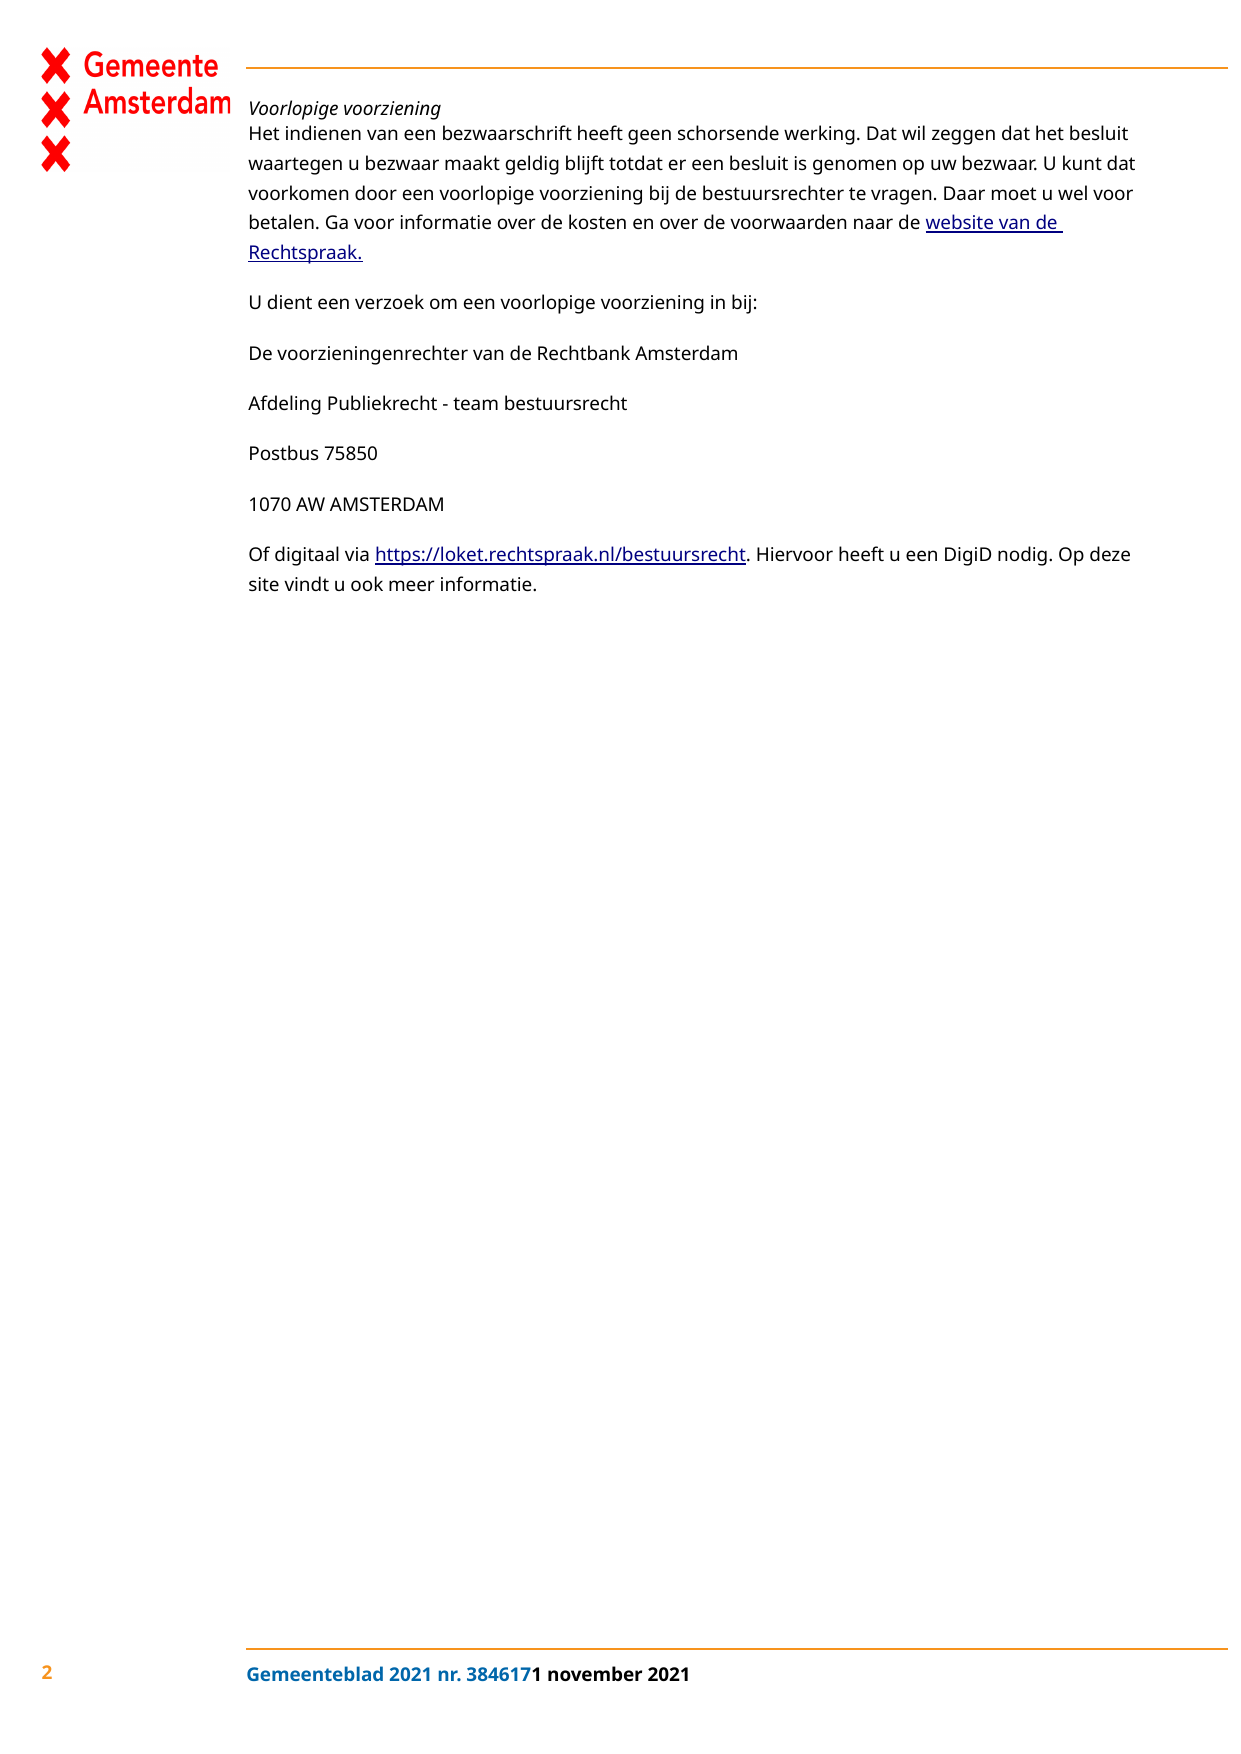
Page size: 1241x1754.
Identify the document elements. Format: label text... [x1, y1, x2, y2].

text Postbus 75850 [248, 441, 1152, 466]
text Het indienen van een bezwaarschrift heeft geen schorsende werking. Dat wil zeggen dat het besluit waartegen u bezwaar maakt geldig blijft totdat er een besluit is genomen op uw bezwaar. U kunt dat voorkomen door een voorlopige voorziening bij de bestuursrechter te vragen. Daar moet u wel voor betalen. Ga voor informatie over de kosten en over de voorwaarden naar de website van de Rechtspraak. [248, 121, 1152, 264]
text U dient een verzoek om een voorlopige voorziening in bij: [248, 289, 1152, 315]
text De voorzieningenrechter van de Rechtbank Amsterdam [248, 340, 1152, 365]
text Afdeling Publiekrecht - team bestuursrecht [248, 390, 1152, 416]
picture [41, 47, 231, 172]
text 1070 AW AMSTERDAM [248, 491, 1152, 517]
text Of digitaal via https://loket.rechtspraak.nl/bestuursrecht. Hiervoor heeft u een DigiD nodig. Op deze site vindt u ook meer informatie. [248, 541, 1152, 597]
text Voorlopige voorziening [248, 95, 1152, 121]
